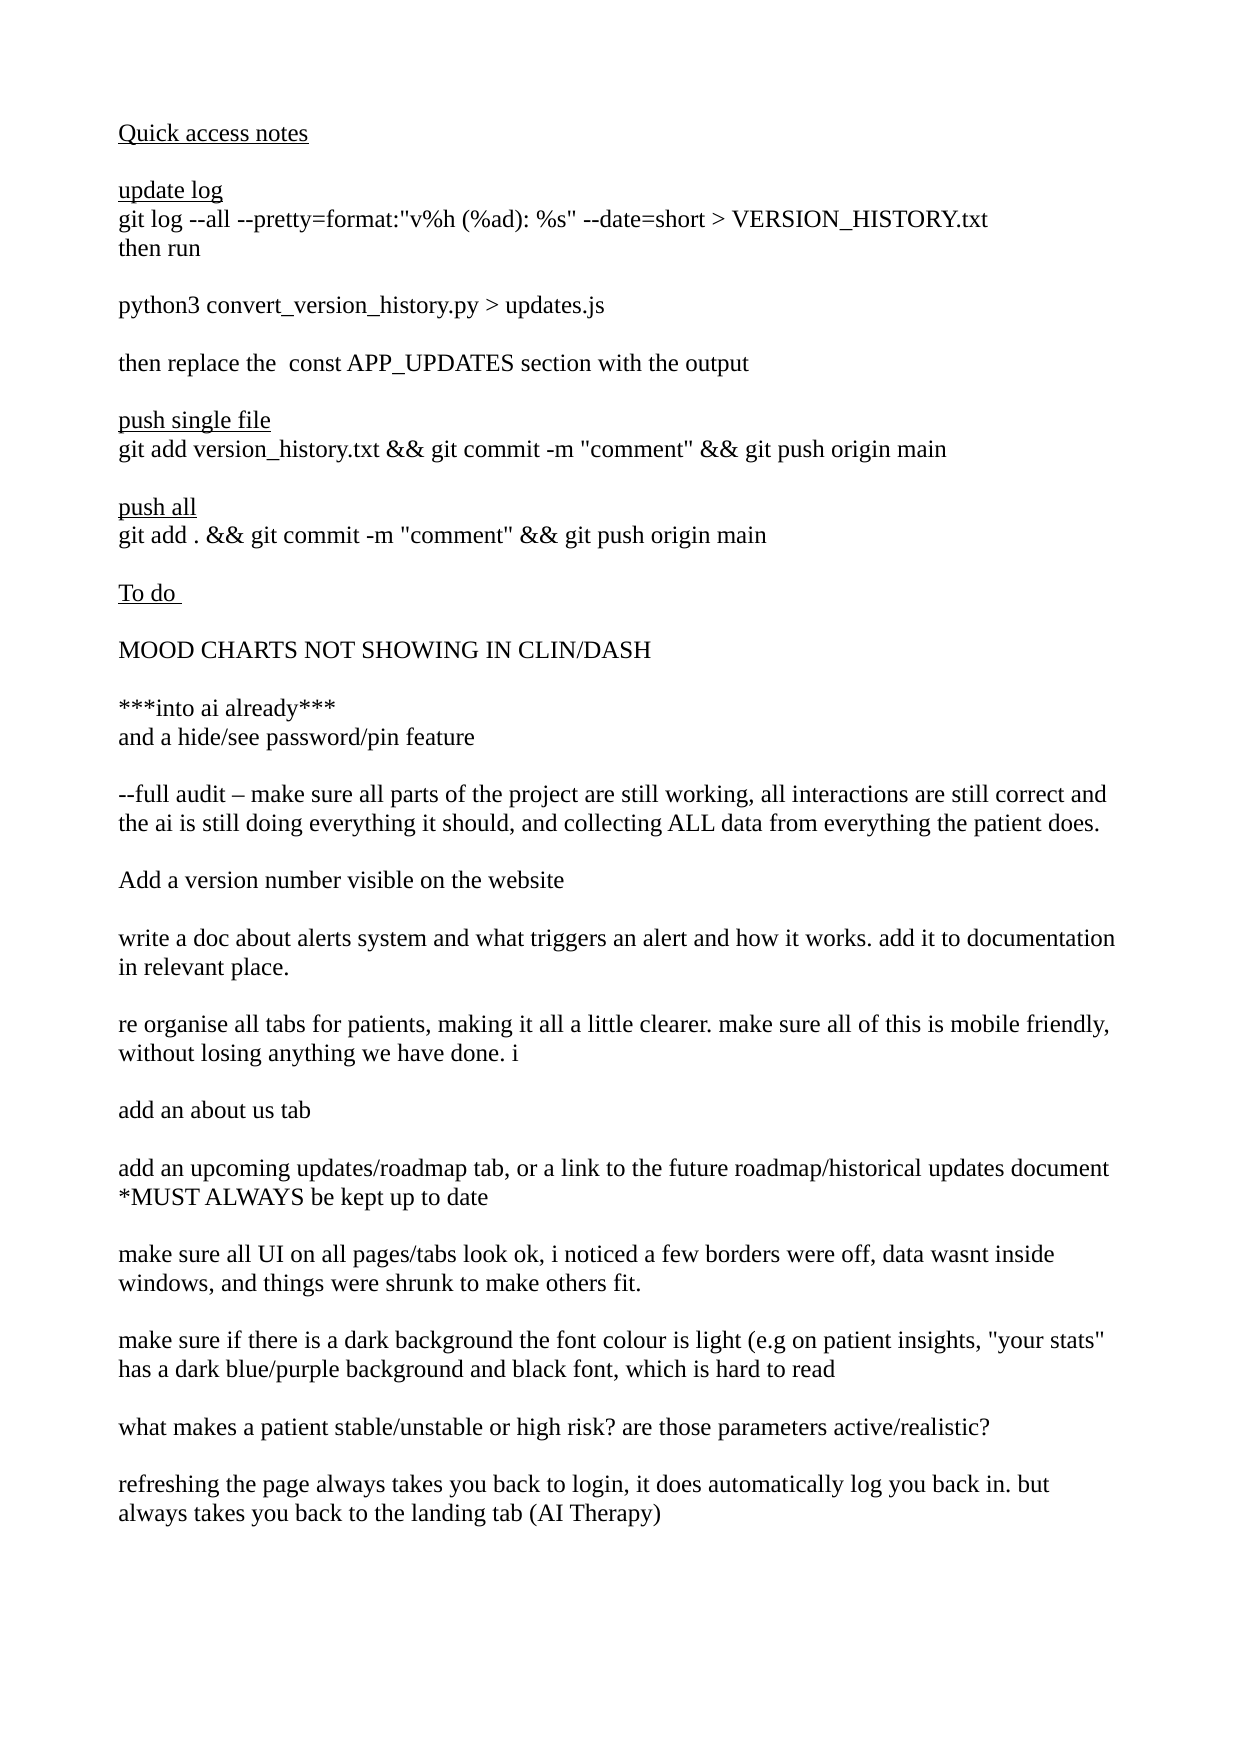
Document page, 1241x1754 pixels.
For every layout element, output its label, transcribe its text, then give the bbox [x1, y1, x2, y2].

text and a hide/see password/pin feature [118, 722, 1122, 751]
text push all [118, 492, 1122, 521]
text Add a version number visible on the website [118, 866, 1122, 894]
text re organise all tabs for patients, making it all a little clearer. make sure all of this is mobile friendly, without losing anything we have done. i [118, 1009, 1122, 1067]
text git add . && git commit -m "comment" && git push origin main [118, 521, 1122, 549]
text update log [118, 176, 1122, 204]
text ***into ai already*** [118, 693, 1122, 722]
text git add version_history.txt && git commit -m "comment" && git push origin main [118, 434, 1122, 463]
text push single file [118, 406, 1122, 434]
text add an about us tab [118, 1096, 1122, 1124]
text MOOD CHARTS NOT SHOWING IN CLIN/DASH [118, 636, 1122, 664]
text refreshing the page always takes you back to login, it does automatically log you back in. but always takes you back to the landing tab (AI Therapy) [118, 1469, 1122, 1527]
text then replace the const APP_UPDATES section with the output [118, 348, 1122, 377]
text write a doc about alerts system and what triggers an alert and how it works. add it to documentation in relevant place. [118, 923, 1122, 981]
text git log --all --pretty=format:"v%h (%ad): %s" --date=short > VERSION_HISTORY.txt then run [118, 204, 1122, 262]
text Quick access notes [118, 118, 1122, 147]
text add an upcoming updates/roadmap tab, or a link to the future roadmap/historical updates document *MUST ALWAYS be kept up to date [118, 1153, 1122, 1211]
text --full audit – make sure all parts of the project are still working, all interactions are still correct and the ai is still doing everything it should, and collecting ALL data from everything the patient does. [118, 779, 1122, 837]
text python3 convert_version_history.py > updates.js [118, 291, 1122, 319]
text what makes a patient stable/unstable or high risk? are those parameters active/realistic? [118, 1412, 1122, 1441]
text make sure if there is a dark background the font colour is light (e.g on patient insights, "your stats" has a dark blue/purple background and black font, which is hard to read [118, 1326, 1122, 1383]
text make sure all UI on all pages/tabs look ok, i noticed a few borders were off, data wasnt inside windows, and things were shrunk to make others fit. [118, 1239, 1122, 1297]
text To do [118, 578, 1122, 607]
